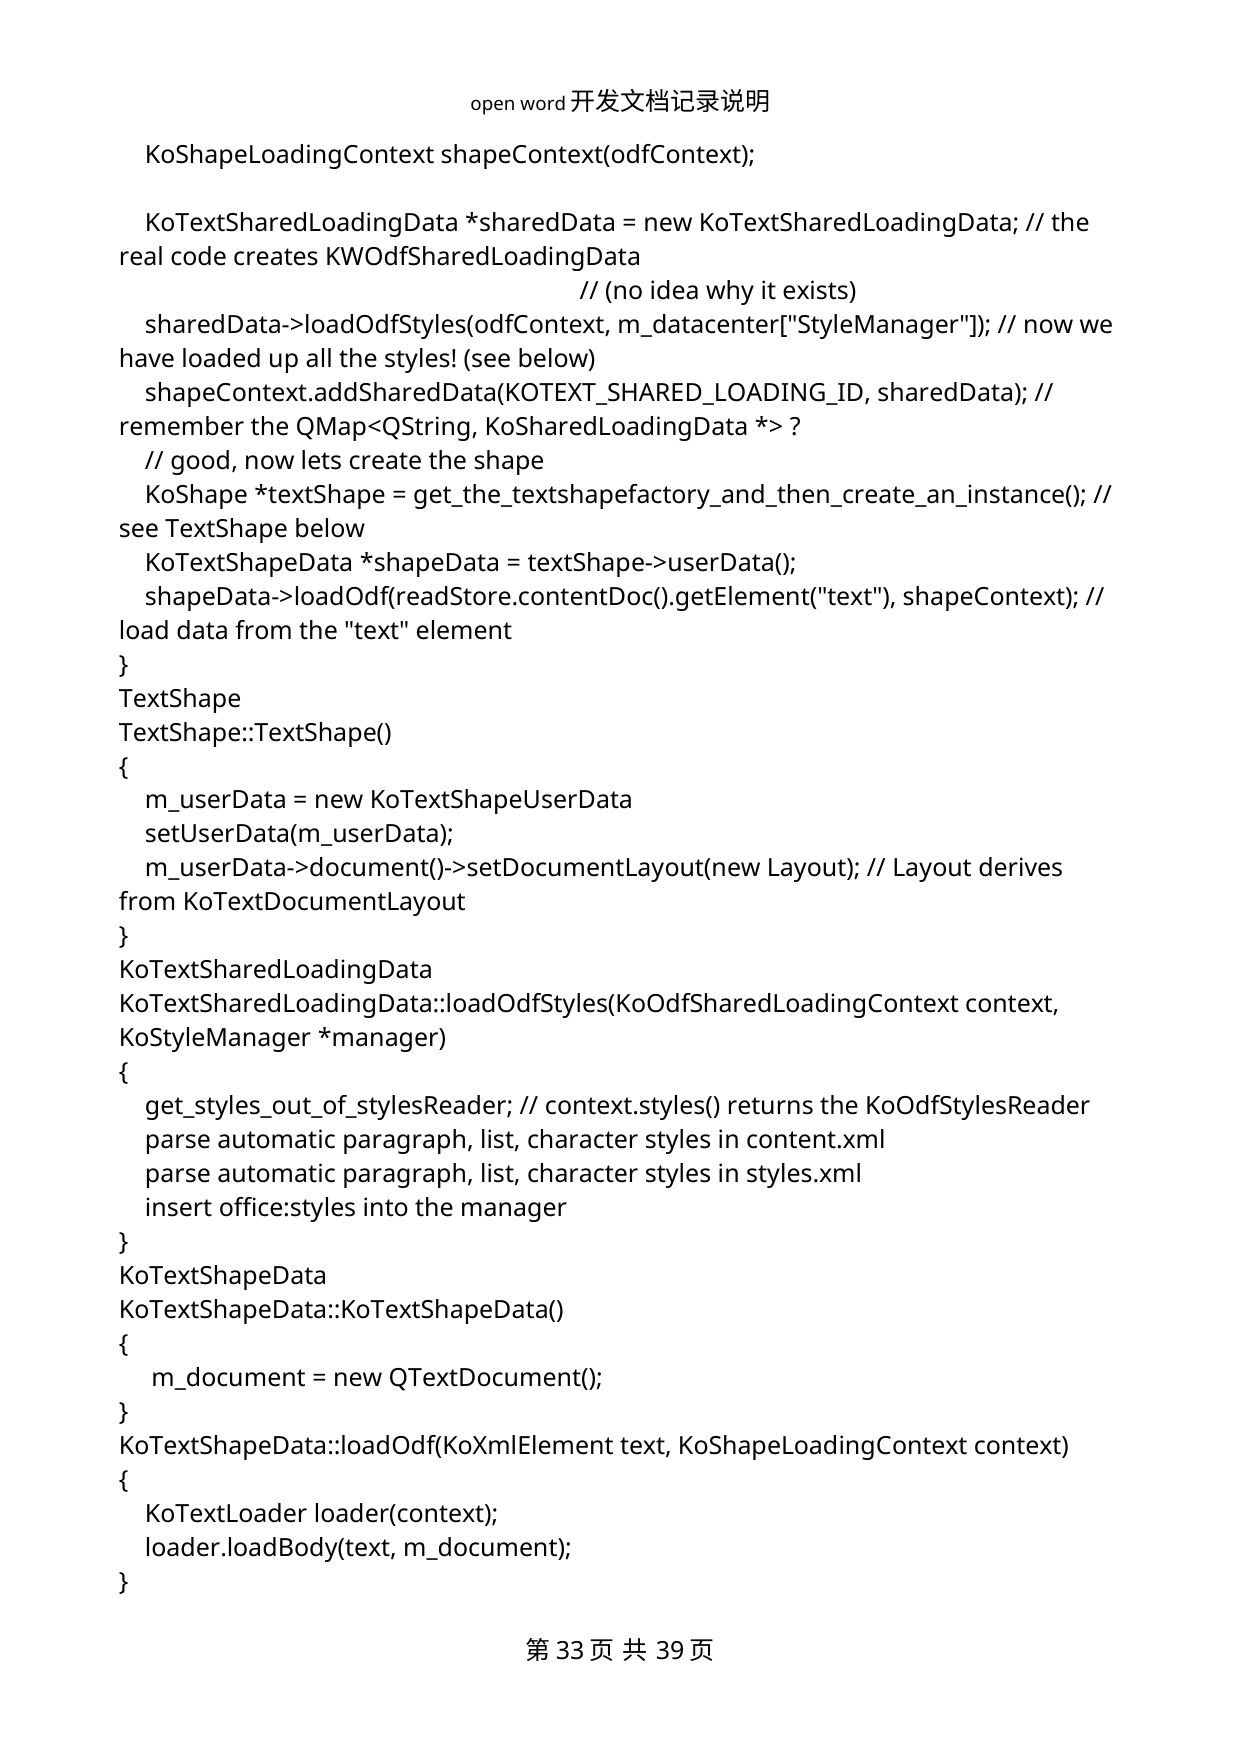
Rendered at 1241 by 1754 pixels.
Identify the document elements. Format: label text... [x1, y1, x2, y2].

text } [119, 647, 1121, 681]
text } [119, 1563, 1121, 1597]
text insert office:styles into the manager [119, 1190, 1121, 1224]
text sharedData->loadOdfStyles(odfContext, m_datacenter["StyleManager"]); // now we have loaded up all the styles! (see below) [119, 307, 1121, 375]
text } [119, 1224, 1121, 1258]
text { [119, 748, 1121, 782]
text KoTextShapeData [119, 1258, 1121, 1292]
text shapeContext.addSharedData(KOTEXT_SHARED_LOADING_ID, sharedData); // remember the QMap<QString, KoSharedLoadingData *> ? [119, 375, 1121, 443]
text { [119, 1054, 1121, 1088]
text parse automatic paragraph, list, character styles in styles.xml [119, 1156, 1121, 1190]
text setUserData(m_userData); [119, 816, 1121, 850]
text KoShapeLoadingContext shapeContext(odfContext); [119, 137, 1121, 171]
text // (no idea why it exists) [119, 273, 1121, 307]
text KoTextSharedLoadingData::loadOdfStyles(KoOdfSharedLoadingContext context, KoStyleManager *manager) [119, 986, 1121, 1054]
text KoTextSharedLoadingData [119, 952, 1121, 986]
text { [119, 1462, 1121, 1496]
text m_userData = new KoTextShapeUserData [119, 782, 1121, 816]
text TextShape::TextShape() [119, 714, 1121, 748]
text KoShape *textShape = get_the_textshapefactory_and_then_create_an_instance(); // see TextShape below [119, 477, 1121, 545]
text // good, now lets create the shape [119, 443, 1121, 477]
text loader.loadBody(text, m_document); [119, 1529, 1121, 1563]
text m_userData->document()->setDocumentLayout(new Layout); // Layout derives from KoTextDocumentLayout [119, 850, 1121, 918]
text } [119, 1394, 1121, 1428]
text get_styles_out_of_stylesReader; // context.styles() returns the KoOdfStylesReader [119, 1088, 1121, 1122]
text { [119, 1326, 1121, 1360]
text KoTextShapeData::KoTextShapeData() [119, 1292, 1121, 1326]
text KoTextSharedLoadingData *sharedData = new KoTextSharedLoadingData; // the real code creates KWOdfSharedLoadingData [119, 205, 1121, 273]
text parse automatic paragraph, list, character styles in content.xml [119, 1122, 1121, 1156]
text KoTextLoader loader(context); [119, 1496, 1121, 1529]
text TextShape [119, 681, 1121, 714]
text m_document = new QTextDocument(); [119, 1360, 1121, 1394]
text shapeData->loadOdf(readStore.contentDoc().getElement("text"), shapeContext); // load data from the "text" element [119, 579, 1121, 647]
text } [119, 918, 1121, 952]
text KoTextShapeData *shapeData = textShape->userData(); [119, 545, 1121, 579]
text KoTextShapeData::loadOdf(KoXmlElement text, KoShapeLoadingContext context) [119, 1428, 1121, 1462]
